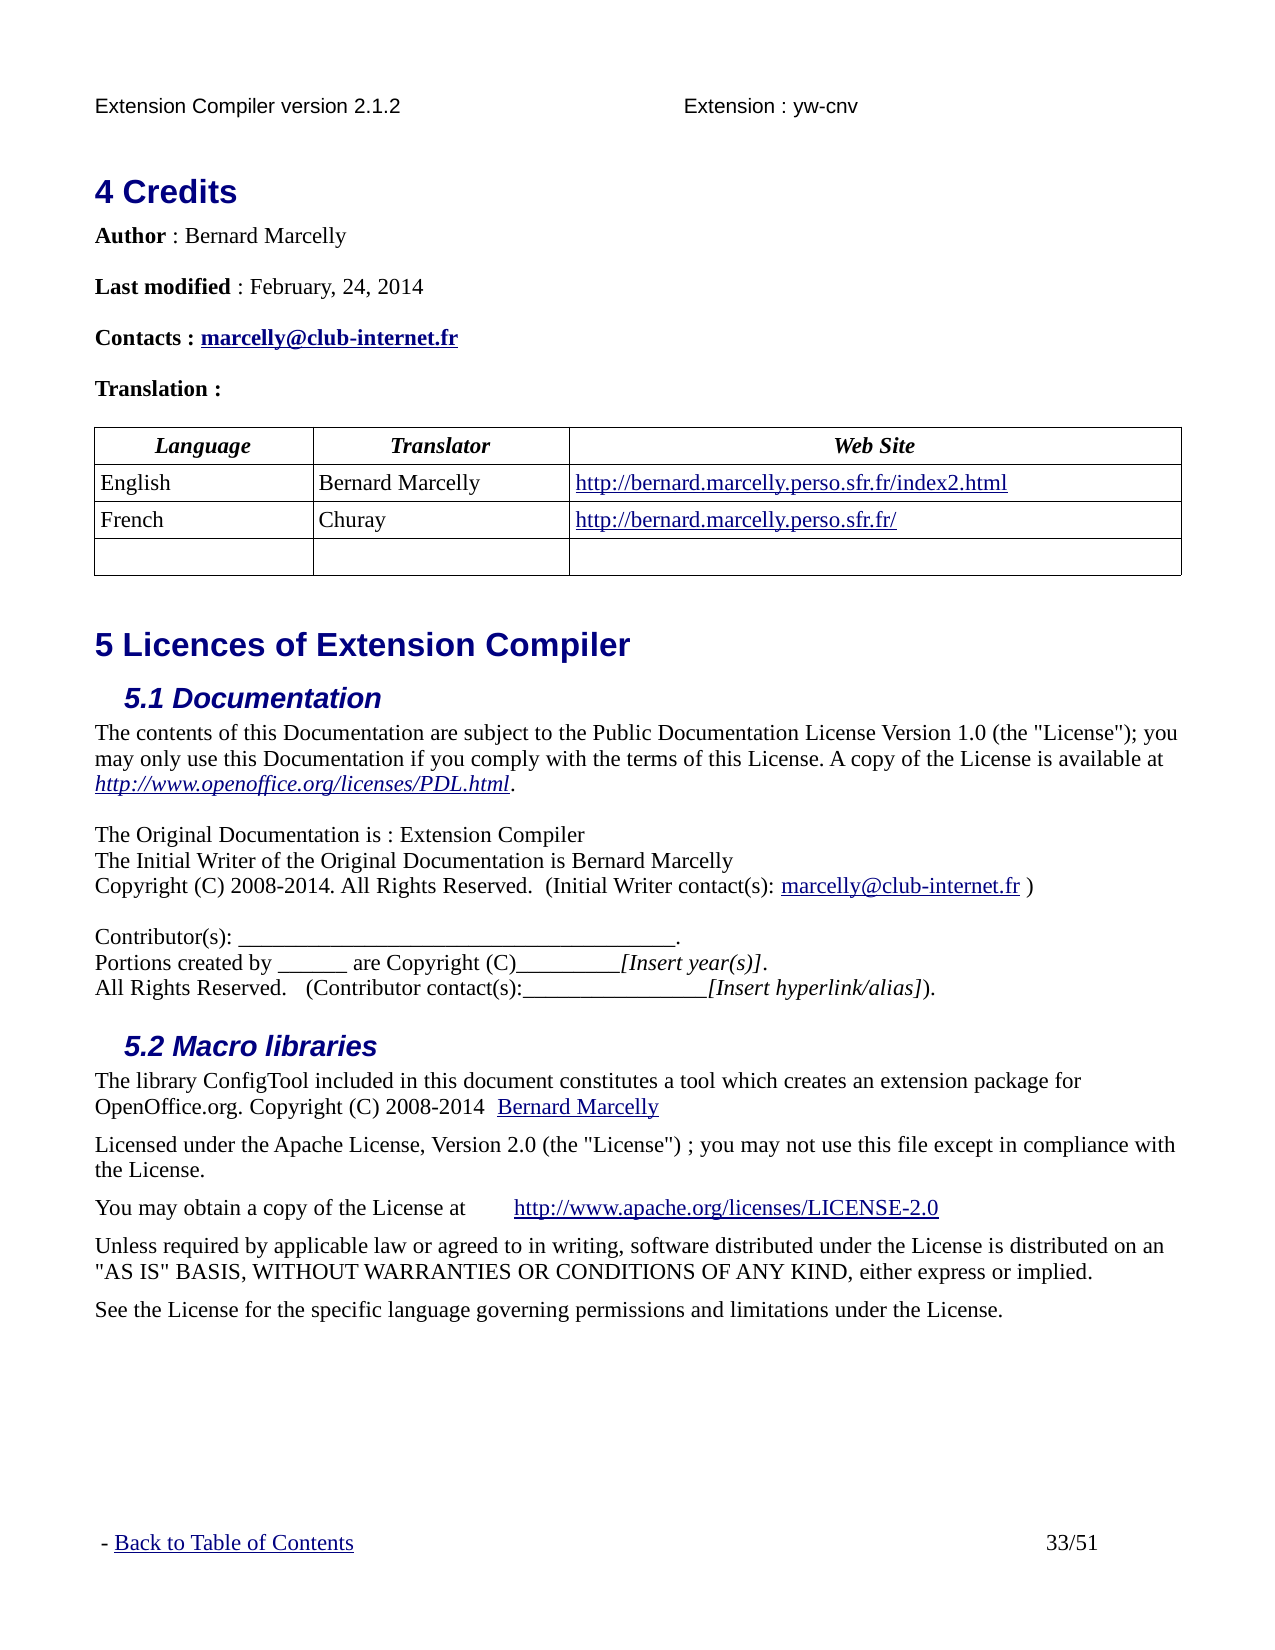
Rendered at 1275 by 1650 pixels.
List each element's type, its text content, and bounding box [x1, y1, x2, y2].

text See the License for the specific language governing permissions and limitations under the License. [94, 1297, 1181, 1322]
text Author : Bernard Marcelly [94, 222, 1181, 248]
table_header Language [95, 428, 313, 464]
text Translation : [94, 376, 1181, 401]
text The Initial Writer of the Original Documentation is Bernard Marcelly [94, 848, 1181, 873]
table_cell http://bernard.marcelly.perso.sfr.fr/ [570, 502, 1181, 538]
table_cell [570, 539, 1181, 575]
subtitle Credits [94, 172, 1181, 210]
table_cell [95, 539, 313, 575]
table_cell http://bernard.marcelly.perso.sfr.fr/index2.html [570, 465, 1181, 501]
text Contacts : marcelly@club-internet.fr [94, 324, 1181, 350]
text You may obtain a copy of the License at http://www.apache.org/licenses/LICENSE-2.0 [94, 1195, 1181, 1221]
text Copyright (C) 2008-2014. All Rights Reserved. (Initial Writer contact(s): marcelly@club-internet.fr ) [94, 873, 1181, 899]
text Last modified : February, 24, 2014 [94, 273, 1181, 299]
table_cell French [95, 502, 313, 538]
table_cell [314, 539, 569, 575]
text The library ConfigTool included in this document constitutes a tool which creates an extension package for OpenOffice.org. Copyright (C) 2008-2014 Bernard Marcelly [94, 1068, 1181, 1119]
subtitle Macro libraries [124, 1030, 1181, 1062]
text Licensed under the Apache License, Version 2.0 (the "License") ; you may not use this file except in compliance with the License. [94, 1132, 1181, 1183]
subtitle Documentation [124, 682, 1181, 714]
text Unless required by applicable law or agreed to in writing, software distributed under the License is distributed on an "AS IS" BASIS, WITHOUT WARRANTIES OR CONDITIONS OF ANY KIND, either express or implied. [94, 1233, 1181, 1284]
table_cell Bernard Marcelly [314, 465, 569, 501]
text Contributor(s): ______________________________________. [94, 924, 1181, 950]
text Portions created by ______ are Copyright (C)_________[Insert year(s)]. [94, 950, 1181, 975]
subtitle Licences of Extension Compiler [94, 626, 1181, 663]
text The Original Documentation is : Extension Compiler [94, 822, 1181, 848]
table_header Translator [314, 428, 569, 464]
text The contents of this Documentation are subject to the Public Documentation License Version 1.0 (the "License"); you may only use this Documentation if you comply with the terms of this License. A copy of the License is available at http://www.openoffice.org/licenses/PDL.html. [94, 720, 1181, 797]
table_cell Churay [314, 502, 569, 538]
table_header Web Site [570, 428, 1181, 464]
table_cell English [95, 465, 313, 501]
text All Rights Reserved. (Contributor contact(s):________________[Insert hyperlink/alias]). [94, 975, 1181, 1001]
